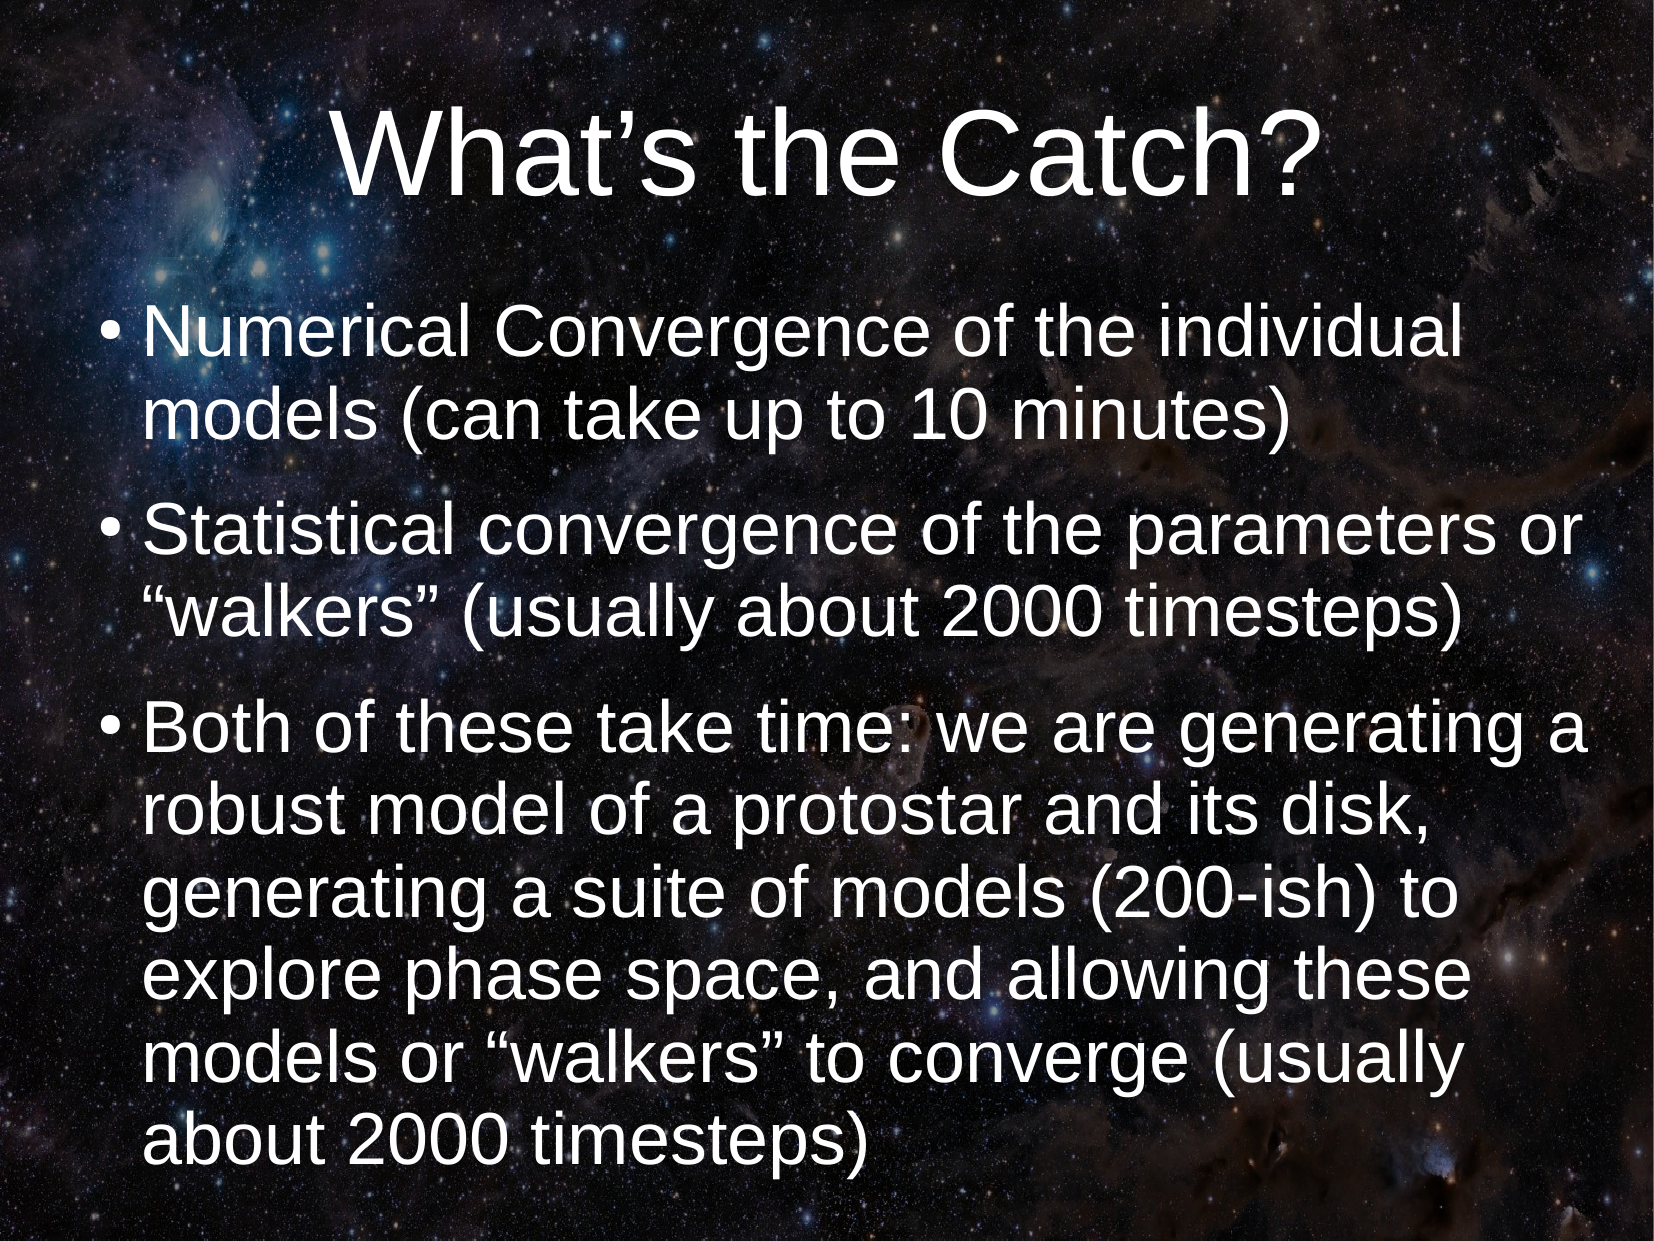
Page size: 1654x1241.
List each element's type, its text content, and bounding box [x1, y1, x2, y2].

title What’s the Catch? [82, 49, 1571, 257]
picture [0, 0, 1654, 1241]
list Numerical Convergence of the individual models (can take up to 10 minutes) Statistical convergence of the parameters or “walkers” (usually about 2000 timesteps) Both of these take time: we are generating a robust model of a protostar and its disk, generating a suite of models (200-ish) to explore phase space, and allowing these models or “walkers” to converge (usually about 2000 timesteps) [82, 290, 1621, 1201]
